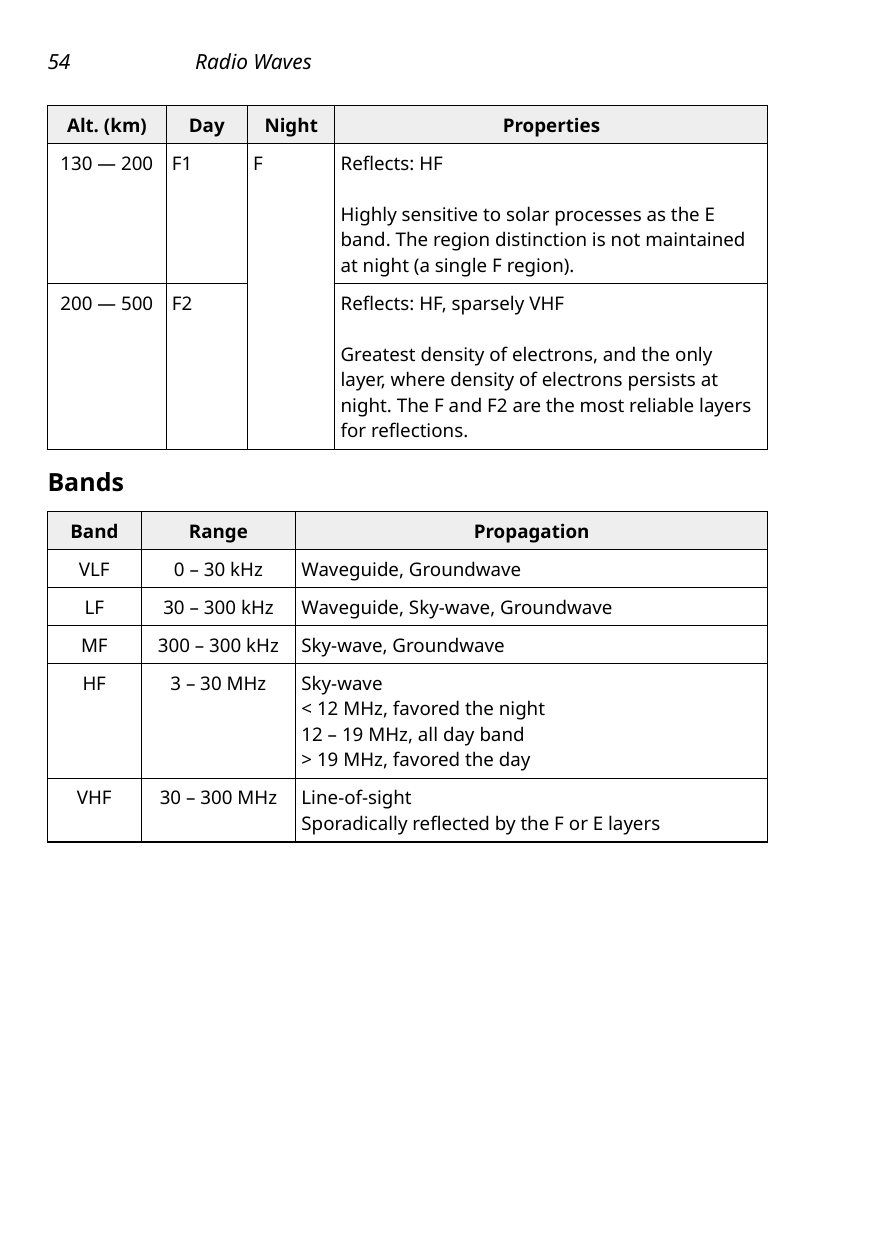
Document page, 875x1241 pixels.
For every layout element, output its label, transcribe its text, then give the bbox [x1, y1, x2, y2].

table_cell 200 — 500 [48, 284, 166, 449]
table_cell Sky-wave < 12 MHz, favored the night 12 – 19 MHz, all day band > 19 MHz, favored the day [296, 664, 767, 778]
table_cell 0 – 30 kHz [142, 550, 295, 587]
table_cell HF [48, 664, 141, 778]
table_cell Waveguide, Sky-wave, Groundwave [296, 588, 767, 625]
table_cell LF [48, 588, 141, 625]
table_cell 130 — 200 [48, 144, 166, 283]
table_cell Line-of-sight Sporadically reflected by the F or E layers [296, 779, 767, 841]
table_header Day [167, 106, 247, 143]
table_cell Reflects: HF Highly sensitive to solar processes as the E band. The region distinction is not maintained at night (a single F region). [335, 144, 767, 283]
table_cell 3 – 30 MHz [142, 664, 295, 778]
table_cell MF [48, 626, 141, 663]
table_header Propagation [296, 512, 767, 549]
table_cell F1 [167, 144, 247, 283]
table_cell Sky-wave, Groundwave [296, 626, 767, 663]
table_cell Reflects: HF, sparsely VHF Greatest density of electrons, and the only layer, where density of electrons persists at night. The F and F2 are the most reliable layers for reflections. [335, 284, 767, 449]
table_header Range [142, 512, 295, 549]
table_cell 300 – 300 kHz [142, 626, 295, 663]
table_header Properties [335, 106, 767, 143]
table_header Night [248, 106, 334, 143]
table_cell Waveguide, Groundwave [296, 550, 767, 587]
table_header Alt. (km) [48, 106, 166, 143]
table_cell F2 [167, 284, 247, 449]
table_cell VLF [48, 550, 141, 587]
table_cell F [248, 144, 334, 449]
table_cell VHF [48, 779, 141, 841]
subtitle Bands [47, 464, 768, 499]
table_header Band [48, 512, 141, 549]
table_cell 30 – 300 MHz [142, 779, 295, 841]
table_cell 30 – 300 kHz [142, 588, 295, 625]
